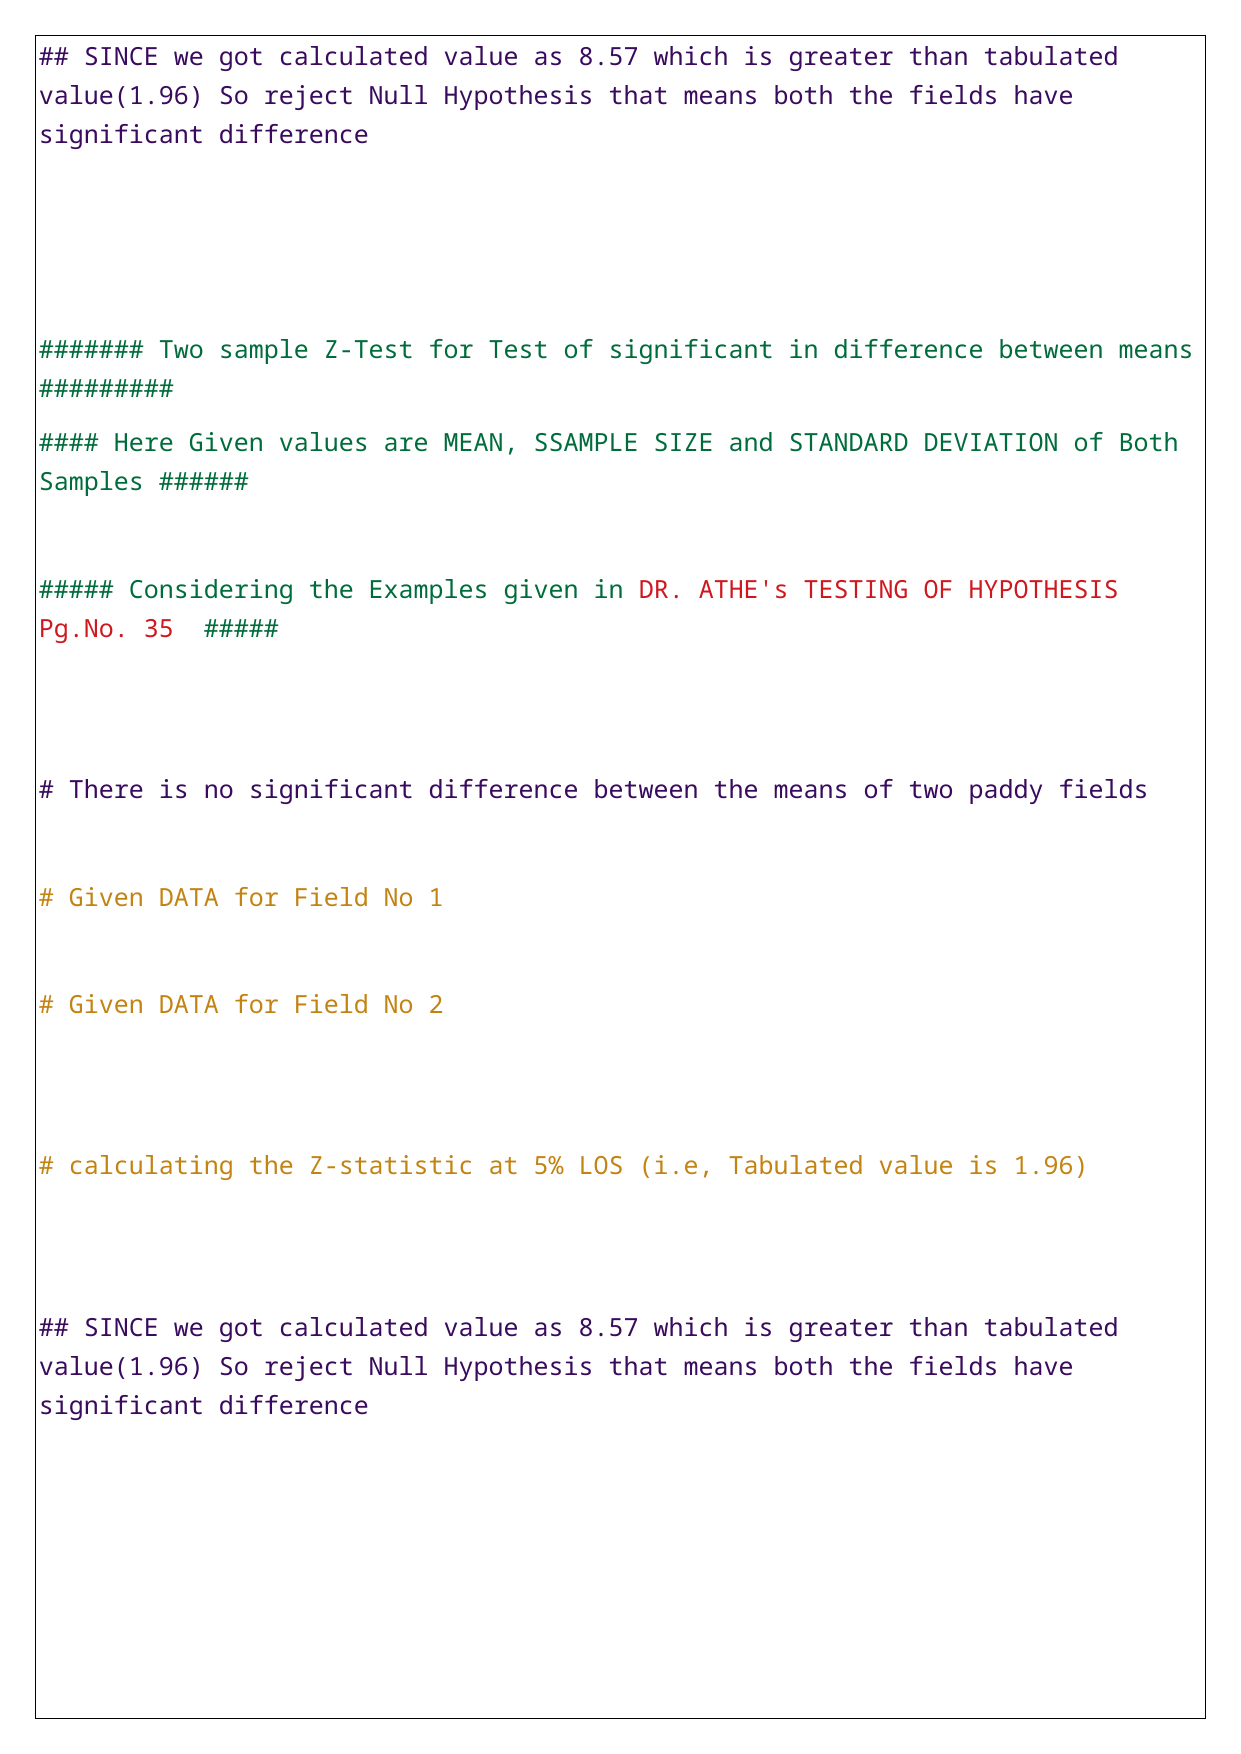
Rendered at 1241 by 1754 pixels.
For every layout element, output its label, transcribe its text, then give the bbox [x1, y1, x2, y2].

text # Given DATA for Field No 2 [38, 987, 1202, 1021]
text #### Here Given values are MEAN, SSAMPLE SIZE and STANDARD DEVIATION of Both Samples ###### [38, 425, 1202, 498]
text ## SINCE we got calculated value as 8.57 which is greater than tabulated value(1.96) So reject Null Hypothesis that means both the fields have significant difference [38, 38, 1202, 151]
text # Given DATA for Field No 1 [38, 879, 1202, 913]
text ##### Considering the Examples given in DR. ATHE's TESTING OF HYPOTHESIS Pg.No. 35 ##### [38, 571, 1202, 644]
text # There is no significant difference between the means of two paddy fields [38, 772, 1202, 806]
text ## SINCE we got calculated value as 8.57 which is greater than tabulated value(1.96) So reject Null Hypothesis that means both the fields have significant difference [38, 1309, 1202, 1422]
text ####### Two sample Z-Test for Test of significant in difference between means ######### [38, 332, 1202, 405]
text # calculating the Z-statistic at 5% LOS (i.e, Tabulated value is 1.96) [38, 1148, 1202, 1182]
